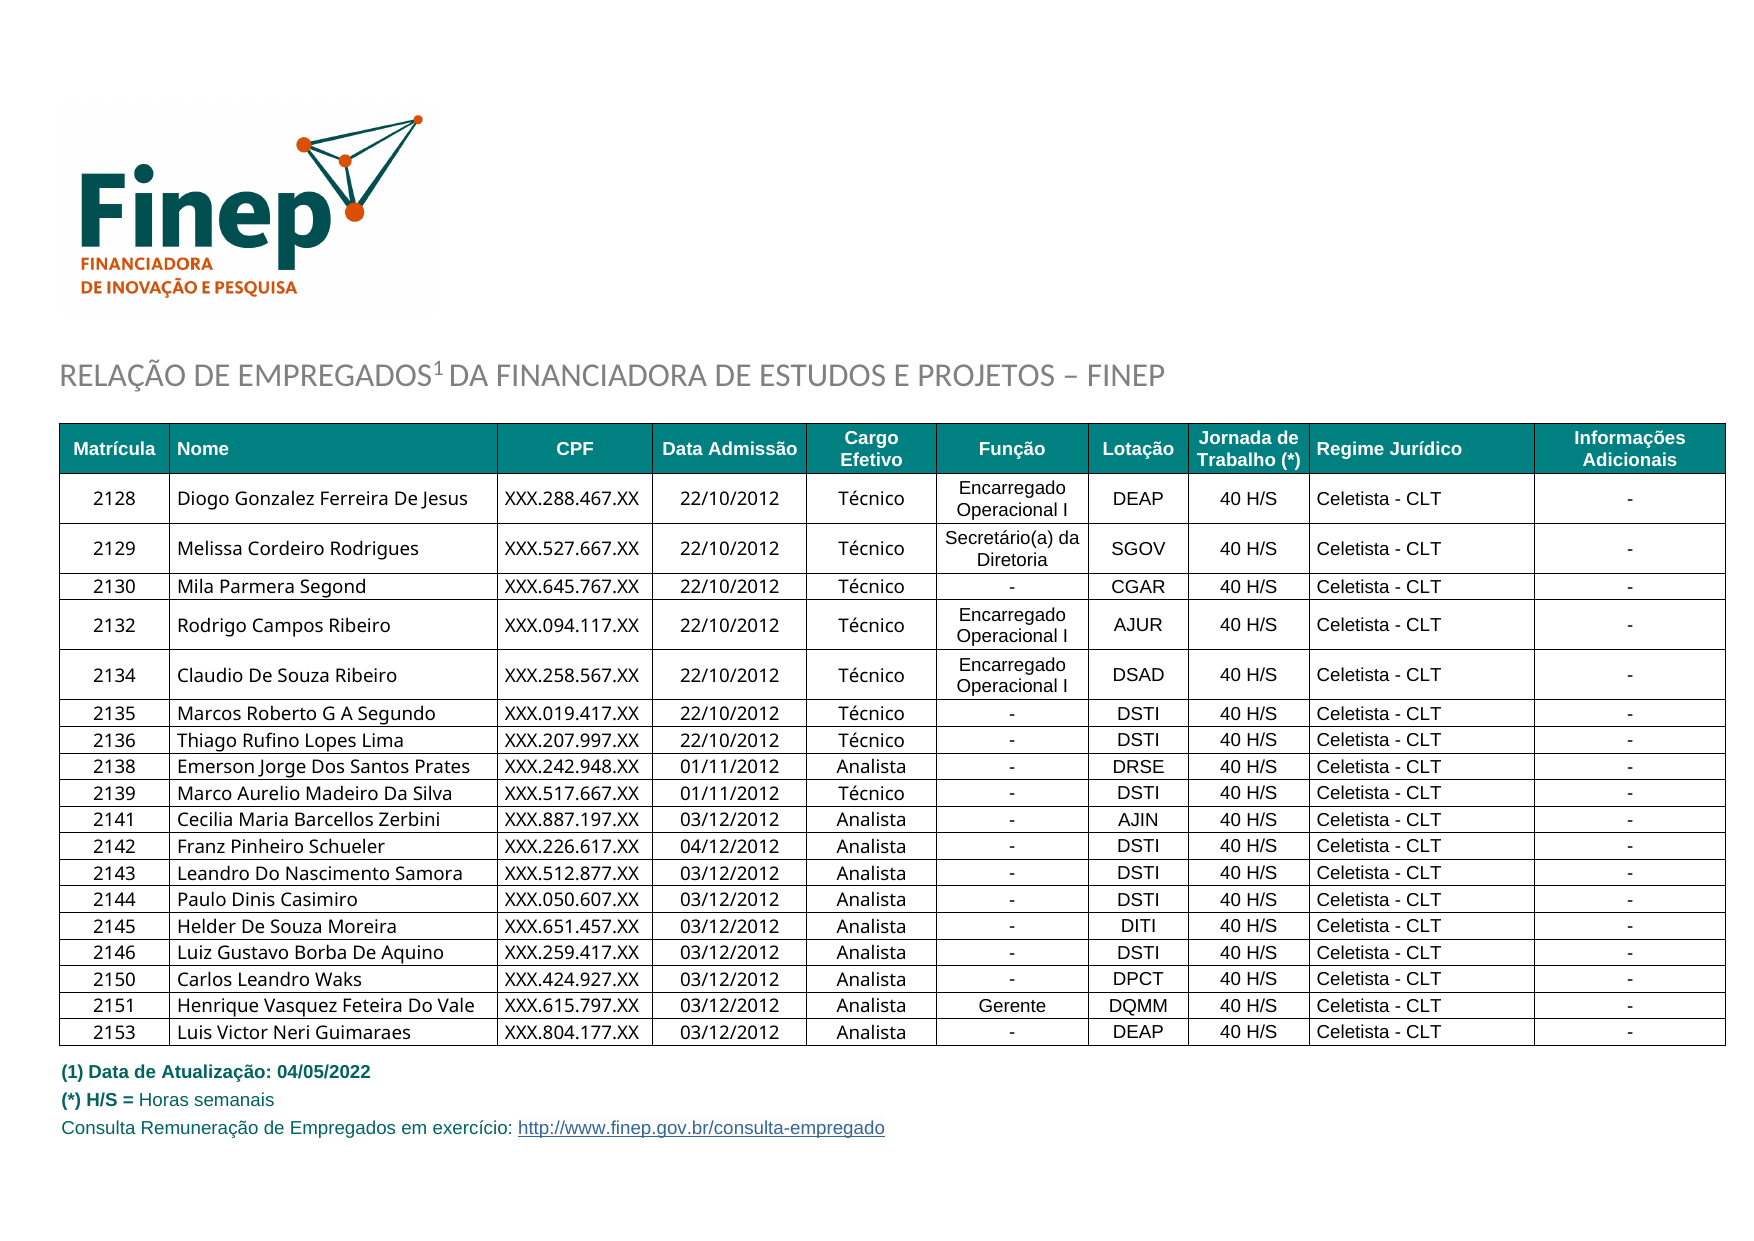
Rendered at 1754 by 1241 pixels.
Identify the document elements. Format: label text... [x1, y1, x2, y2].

table_cell Celetista - CLT [1310, 474, 1534, 523]
table_cell 2135 [60, 700, 169, 726]
table_cell 2134 [60, 650, 169, 699]
table_cell XXX.651.457.XX [498, 913, 652, 938]
table_header Data Admissão [653, 424, 806, 473]
table_cell Celetista - CLT [1310, 700, 1534, 726]
table_cell 03/12/2012 [653, 886, 806, 912]
table_cell XXX.258.567.XX [498, 650, 652, 699]
table_cell 22/10/2012 [653, 700, 806, 726]
table_cell Cecilia Maria Barcellos Zerbini [170, 807, 497, 832]
table_cell DEAP [1089, 1019, 1188, 1045]
table_cell Franz Pinheiro Schueler [170, 833, 497, 859]
table_cell - [1535, 860, 1725, 885]
table_cell - [937, 860, 1088, 885]
table_header Função [937, 424, 1088, 473]
table_cell - [1535, 474, 1725, 523]
table_cell Emerson Jorge Dos Santos Prates [170, 754, 497, 779]
table_cell Celetista - CLT [1310, 574, 1534, 599]
table_cell 40 H/S [1189, 574, 1309, 599]
table_cell 2136 [60, 727, 169, 752]
table_cell 2145 [60, 913, 169, 938]
table_cell 40 H/S [1189, 754, 1309, 779]
table_cell 2139 [60, 780, 169, 806]
table_cell 2132 [60, 600, 169, 649]
table_cell AJIN [1089, 807, 1188, 832]
table_cell Paulo Dinis Casimiro [170, 886, 497, 912]
table_cell Celetista - CLT [1310, 833, 1534, 859]
table_cell XXX.288.467.XX [498, 474, 652, 523]
table_cell 40 H/S [1189, 600, 1309, 649]
table_cell 40 H/S [1189, 700, 1309, 726]
table_cell Analista [807, 886, 936, 912]
table_cell - [937, 700, 1088, 726]
table_cell DSTI [1089, 700, 1188, 726]
table_cell Encarregado Operacional I [937, 600, 1088, 649]
table_cell 03/12/2012 [653, 993, 806, 1018]
table_cell 2150 [60, 966, 169, 992]
table_cell - [937, 833, 1088, 859]
table_cell Técnico [807, 574, 936, 599]
table_cell 40 H/S [1189, 474, 1309, 523]
table_cell XXX.527.667.XX [498, 524, 652, 573]
table_cell Leandro Do Nascimento Samora [170, 860, 497, 885]
table_cell 03/12/2012 [653, 966, 806, 992]
table_cell 40 H/S [1189, 913, 1309, 938]
table_cell XXX.512.877.XX [498, 860, 652, 885]
table_header Informações Adicionais [1535, 424, 1725, 473]
table_cell Celetista - CLT [1310, 650, 1534, 699]
table_cell Celetista - CLT [1310, 727, 1534, 752]
table_cell - [1535, 600, 1725, 649]
table_cell 2151 [60, 993, 169, 1018]
table_cell Celetista - CLT [1310, 600, 1534, 649]
table_cell Celetista - CLT [1310, 754, 1534, 779]
table_cell Celetista - CLT [1310, 1019, 1534, 1045]
table_cell Técnico [807, 650, 936, 699]
table_cell Melissa Cordeiro Rodrigues [170, 524, 497, 573]
table_cell 22/10/2012 [653, 600, 806, 649]
table_cell - [1535, 993, 1725, 1018]
table_cell 01/11/2012 [653, 780, 806, 806]
table_cell XXX.242.948.XX [498, 754, 652, 779]
table_cell 22/10/2012 [653, 727, 806, 752]
table_cell Diogo Gonzalez Ferreira De Jesus [170, 474, 497, 523]
table_cell DEAP [1089, 474, 1188, 523]
table_cell XXX.050.607.XX [498, 886, 652, 912]
table_cell Helder De Souza Moreira [170, 913, 497, 938]
table_header CPF [498, 424, 652, 473]
table_cell - [937, 966, 1088, 992]
table_cell Marco Aurelio Madeiro Da Silva [170, 780, 497, 806]
table_cell - [1535, 574, 1725, 599]
table_cell XXX.094.117.XX [498, 600, 652, 649]
table_cell Analista [807, 860, 936, 885]
table_cell - [937, 913, 1088, 938]
table_cell 40 H/S [1189, 650, 1309, 699]
table_cell XXX.226.617.XX [498, 833, 652, 859]
table_cell 40 H/S [1189, 860, 1309, 885]
table_cell Técnico [807, 700, 936, 726]
table_cell Celetista - CLT [1310, 993, 1534, 1018]
table_cell Claudio De Souza Ribeiro [170, 650, 497, 699]
table_cell - [937, 727, 1088, 752]
table_cell 40 H/S [1189, 886, 1309, 912]
table_header Nome [170, 424, 497, 473]
table_cell DSTI [1089, 886, 1188, 912]
table_cell - [1535, 700, 1725, 726]
table_cell Marcos Roberto G A Segundo [170, 700, 497, 726]
table_cell Celetista - CLT [1310, 780, 1534, 806]
table_cell XXX.019.417.XX [498, 700, 652, 726]
table_cell Encarregado Operacional I [937, 650, 1088, 699]
table_cell - [937, 754, 1088, 779]
table_cell - [1535, 524, 1725, 573]
table_cell 40 H/S [1189, 780, 1309, 806]
table_cell Técnico [807, 524, 936, 573]
table_cell 03/12/2012 [653, 860, 806, 885]
table_cell Analista [807, 913, 936, 938]
table_cell 2138 [60, 754, 169, 779]
table_cell DRSE [1089, 754, 1188, 779]
table_header Regime Jurídico [1310, 424, 1534, 473]
table_cell 22/10/2012 [653, 524, 806, 573]
table_cell Técnico [807, 600, 936, 649]
table_cell - [1535, 940, 1725, 965]
table_cell XXX.207.997.XX [498, 727, 652, 752]
table_cell 04/12/2012 [653, 833, 806, 859]
table_cell Analista [807, 807, 936, 832]
table_cell 03/12/2012 [653, 913, 806, 938]
table_cell Henrique Vasquez Feteira Do Vale [170, 993, 497, 1018]
table_cell Mila Parmera Segond [170, 574, 497, 599]
table_cell 40 H/S [1189, 966, 1309, 992]
table_cell - [937, 886, 1088, 912]
table_cell XXX.517.667.XX [498, 780, 652, 806]
table_cell XXX.615.797.XX [498, 993, 652, 1018]
table_cell 40 H/S [1189, 940, 1309, 965]
table_cell 2142 [60, 833, 169, 859]
table_cell - [1535, 833, 1725, 859]
table_cell Técnico [807, 780, 936, 806]
table_cell 2153 [60, 1019, 169, 1045]
table_cell 40 H/S [1189, 1019, 1309, 1045]
table_cell - [1535, 780, 1725, 806]
table_cell Luis Victor Neri Guimaraes [170, 1019, 497, 1045]
table_cell XXX.887.197.XX [498, 807, 652, 832]
table_cell - [1535, 966, 1725, 992]
table_cell XXX.645.767.XX [498, 574, 652, 599]
table_cell Celetista - CLT [1310, 966, 1534, 992]
table_cell - [1535, 1019, 1725, 1045]
table_cell 03/12/2012 [653, 940, 806, 965]
table_cell 2144 [60, 886, 169, 912]
table_cell DSTI [1089, 727, 1188, 752]
table_cell Celetista - CLT [1310, 524, 1534, 573]
table_cell Celetista - CLT [1310, 886, 1534, 912]
table_cell 2141 [60, 807, 169, 832]
table_cell 2146 [60, 940, 169, 965]
table_cell - [1535, 886, 1725, 912]
table_cell 22/10/2012 [653, 650, 806, 699]
table_cell Secretário(a) da Diretoria [937, 524, 1088, 573]
table_cell AJUR [1089, 600, 1188, 649]
table_cell DQMM [1089, 993, 1188, 1018]
table_cell 40 H/S [1189, 833, 1309, 859]
table_cell DSAD [1089, 650, 1188, 699]
table_cell CGAR [1089, 574, 1188, 599]
table_cell 2129 [60, 524, 169, 573]
table_cell XXX.804.177.XX [498, 1019, 652, 1045]
table_cell DSTI [1089, 860, 1188, 885]
table_cell - [1535, 807, 1725, 832]
table_cell DPCT [1089, 966, 1188, 992]
table_cell 03/12/2012 [653, 1019, 806, 1045]
table_cell DITI [1089, 913, 1188, 938]
table_cell 01/11/2012 [653, 754, 806, 779]
table_cell - [937, 940, 1088, 965]
table_cell Rodrigo Campos Ribeiro [170, 600, 497, 649]
table_cell DSTI [1089, 940, 1188, 965]
table_cell - [937, 1019, 1088, 1045]
table_cell Celetista - CLT [1310, 807, 1534, 832]
table_cell 40 H/S [1189, 993, 1309, 1018]
table_cell - [1535, 913, 1725, 938]
table_cell 03/12/2012 [653, 807, 806, 832]
table_cell Celetista - CLT [1310, 860, 1534, 885]
table_cell - [937, 780, 1088, 806]
table_cell - [1535, 727, 1725, 752]
table_cell Carlos Leandro Waks [170, 966, 497, 992]
table_cell - [937, 807, 1088, 832]
table_cell 40 H/S [1189, 524, 1309, 573]
table_cell Analista [807, 993, 936, 1018]
table_cell 40 H/S [1189, 807, 1309, 832]
table_cell 2143 [60, 860, 169, 885]
table_cell DSTI [1089, 780, 1188, 806]
table_cell 22/10/2012 [653, 474, 806, 523]
table_cell Técnico [807, 474, 936, 523]
table_cell Thiago Rufino Lopes Lima [170, 727, 497, 752]
table_cell - [1535, 650, 1725, 699]
table_cell Analista [807, 833, 936, 859]
table_cell Luiz Gustavo Borba De Aquino [170, 940, 497, 965]
table_cell Celetista - CLT [1310, 940, 1534, 965]
table_header Matrícula [60, 424, 169, 473]
table_cell Analista [807, 940, 936, 965]
table_cell - [1535, 754, 1725, 779]
table_cell Gerente [937, 993, 1088, 1018]
table_cell SGOV [1089, 524, 1188, 573]
table_cell 22/10/2012 [653, 574, 806, 599]
table_cell 2130 [60, 574, 169, 599]
table_header Jornada de Trabalho (*) [1189, 424, 1309, 473]
table_cell - [937, 574, 1088, 599]
table_cell Encarregado Operacional I [937, 474, 1088, 523]
table_cell Analista [807, 1019, 936, 1045]
table_header Cargo Efetivo [807, 424, 936, 473]
table_cell Técnico [807, 727, 936, 752]
table_cell 40 H/S [1189, 727, 1309, 752]
table_cell XXX.424.927.XX [498, 966, 652, 992]
table_cell XXX.259.417.XX [498, 940, 652, 965]
table_cell DSTI [1089, 833, 1188, 859]
table_cell Celetista - CLT [1310, 913, 1534, 938]
table_cell Analista [807, 966, 936, 992]
table_header Lotação [1089, 424, 1188, 473]
table_cell Analista [807, 754, 936, 779]
table_cell 2128 [60, 474, 169, 523]
